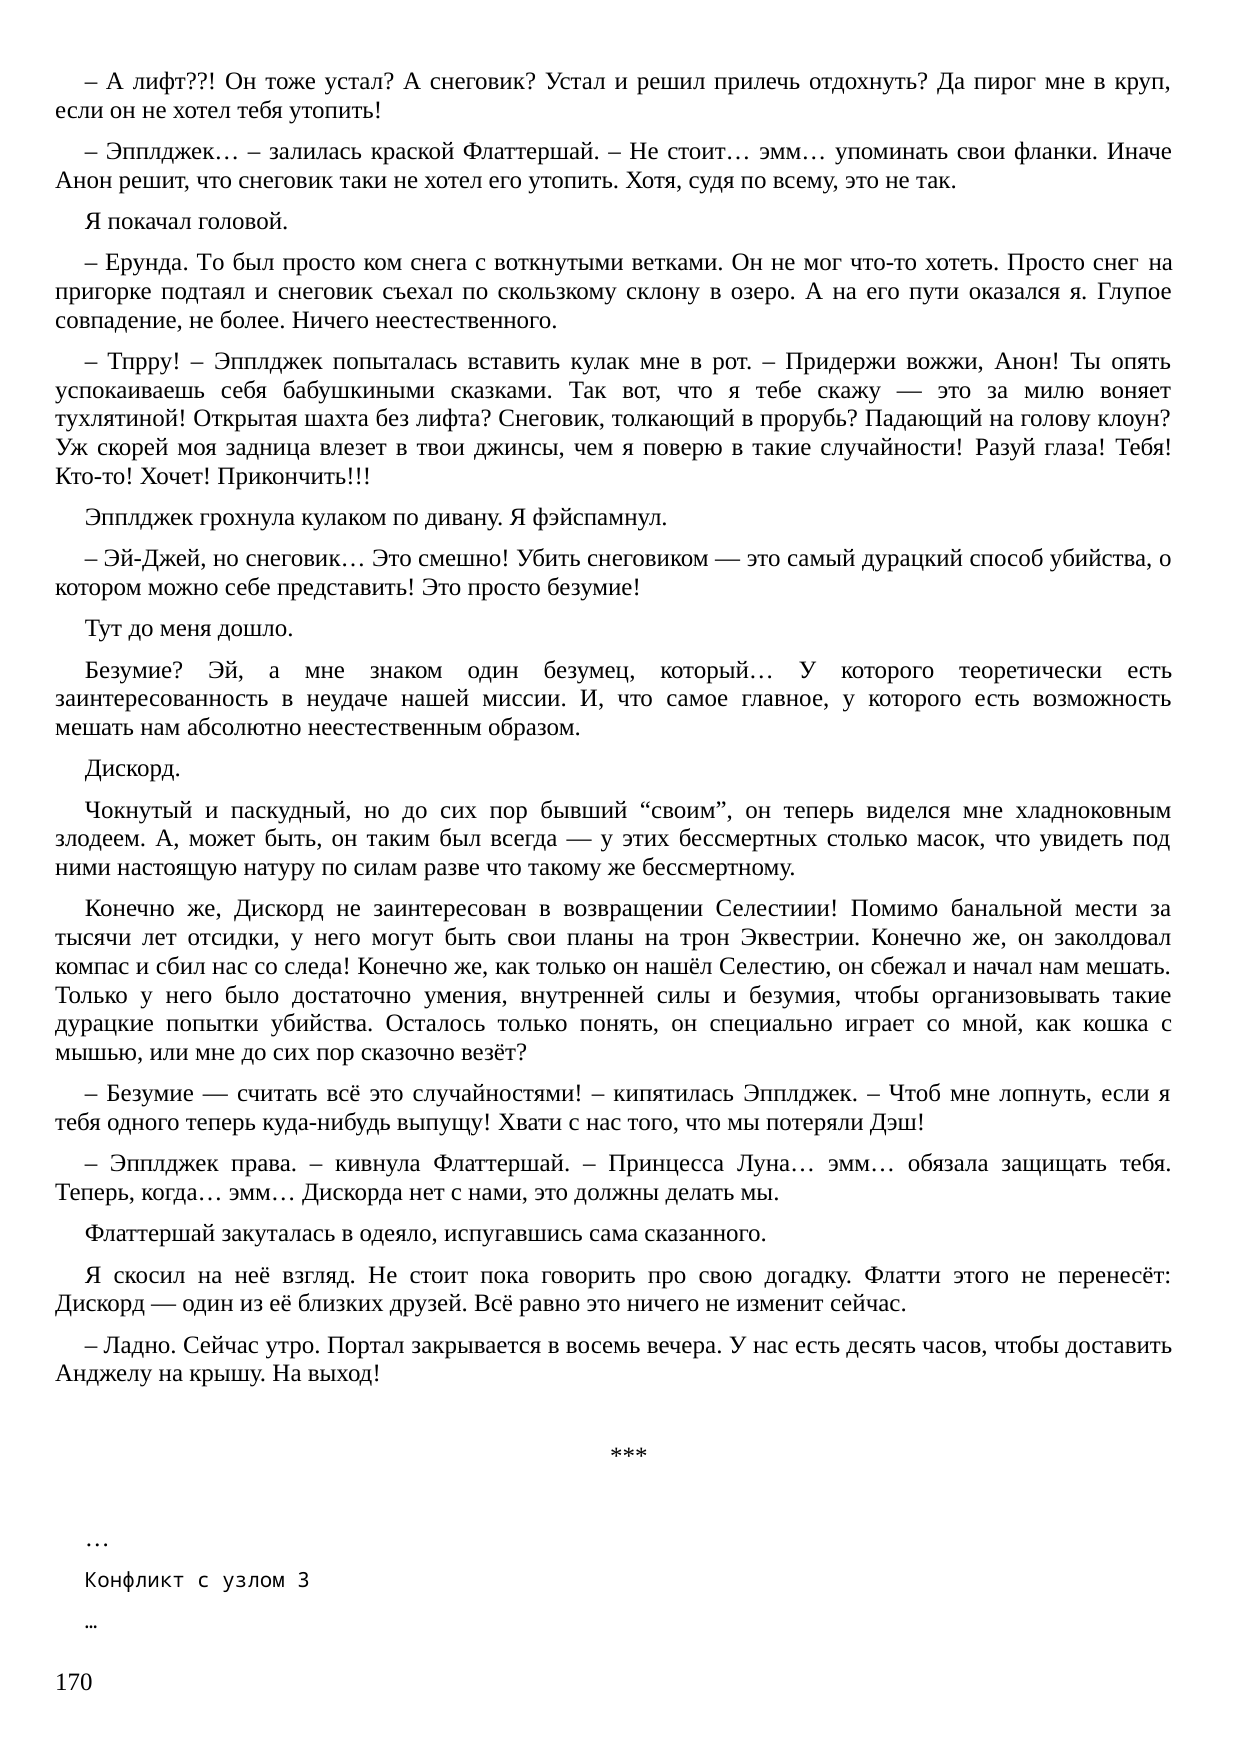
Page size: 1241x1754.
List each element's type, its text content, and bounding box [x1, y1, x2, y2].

text – Безумие — считать всё это случайностями! – кипятилась Эпплджек. – Чтоб мне лопнуть, если я тебя одного теперь куда-нибудь выпущу! Хвати с нас того, что мы потеряли Дэш! [55, 1078, 1173, 1136]
text – Тпрру! – Эпплджек попыталась вставить кулак мне в рот. – Придержи вожжи, Анон! Ты опять успокаиваешь себя бабушкиными сказками. Так вот, что я тебе скажу — это за милю воняет тухлятиной! Открытая шахта без лифта? Снеговик, толкающий в прорубь? Падающий на голову клоун? Уж скорей моя задница влезет в твои джинсы, чем я поверю в такие случайности! Разуй глаза! Тебя! Кто-то! Хочет! Прикончить!!! [55, 346, 1173, 490]
text Чокнутый и паскудный, но до сих пор бывший “своим”, он теперь виделся мне хладноковным злодеем. А, может быть, он таким был всегда — у этих бессмертных столько масок, что увидеть под ними настоящую натуру по силам разве что такому же бессмертному. [55, 795, 1173, 881]
text – Ерунда. То был просто ком снега с воткнутыми ветками. Он не мог что-то хотеть. Просто снег на пригорке подтаял и снеговик съехал по скользкому склону в озеро. А на его пути оказался я. Глупое совпадение, не более. Ничего неестественного. [55, 247, 1173, 333]
text *** [55, 1441, 1173, 1470]
text Эпплджек грохнула кулаком по дивану. Я фэйспамнул. [55, 502, 1173, 531]
text … [55, 1523, 1173, 1552]
text Дискорд. [55, 753, 1173, 782]
text Я скосил на неё взгляд. Не стоит пока говорить про свою догадку. Флатти этого не перенесёт: Дискорд — один из её близких друзей. Всё равно это ничего не изменит сейчас. [55, 1260, 1173, 1317]
text Я покачал головой. [55, 206, 1173, 235]
text … [55, 1606, 1173, 1634]
text Конфликт с узлом 3 [55, 1565, 1173, 1593]
text – А лифт??! Он тоже устал? А снеговик? Устал и решил прилечь отдохнуть? Да пирог мне в круп, если он не хотел тебя утопить! [55, 66, 1173, 123]
text Безумие? Эй, а мне знаком один безумец, который… У которого теоретически есть заинтересованность в неудаче нашей миссии. И, что самое главное, у которого есть возможность мешать нам абсолютно неестественным образом. [55, 655, 1173, 741]
text Тут до меня дошло. [55, 613, 1173, 642]
text Конечно же, Дискорд не заинтересован в возвращении Селестиии! Помимо банальной мести за тысячи лет отсидки, у него могут быть свои планы на трон Эквестрии. Конечно же, он заколдовал компас и сбил нас со следа! Конечно же, как только он нашёл Селестию, он сбежал и начал нам мешать. Только у него было достаточно умения, внутренней силы и безумия, чтобы организовывать такие дурацкие попытки убийства. Осталось только понять, он специально играет со мной, как кошка с мышью, или мне до сих пор сказочно везёт? [55, 893, 1173, 1066]
text – Эпплджек права. – кивнула Флаттершай. – Принцесса Луна… эмм… обязала защищать тебя. Теперь, когда… эмм… Дискорда нет с нами, это должны делать мы. [55, 1148, 1173, 1206]
text Флаттершай закуталась в одеяло, испугавшись сама сказанного. [55, 1218, 1173, 1247]
text – Эй-Джей, но снеговик… Это смешно! Убить снеговиком — это самый дурацкий способ убийства, о котором можно себе представить! Это просто безумие! [55, 543, 1173, 601]
text – Ладно. Сейчас утро. Портал закрывается в восемь вечера. У нас есть десять часов, чтобы доставить Анджелу на крышу. На выход! [55, 1330, 1173, 1387]
text – Эпплджек… – залилась краской Флаттершай. – Не стоит… эмм… упоминать свои фланки. Иначе Анон решит, что снеговик таки не хотел его утопить. Хотя, судя по всему, это не так. [55, 136, 1173, 193]
